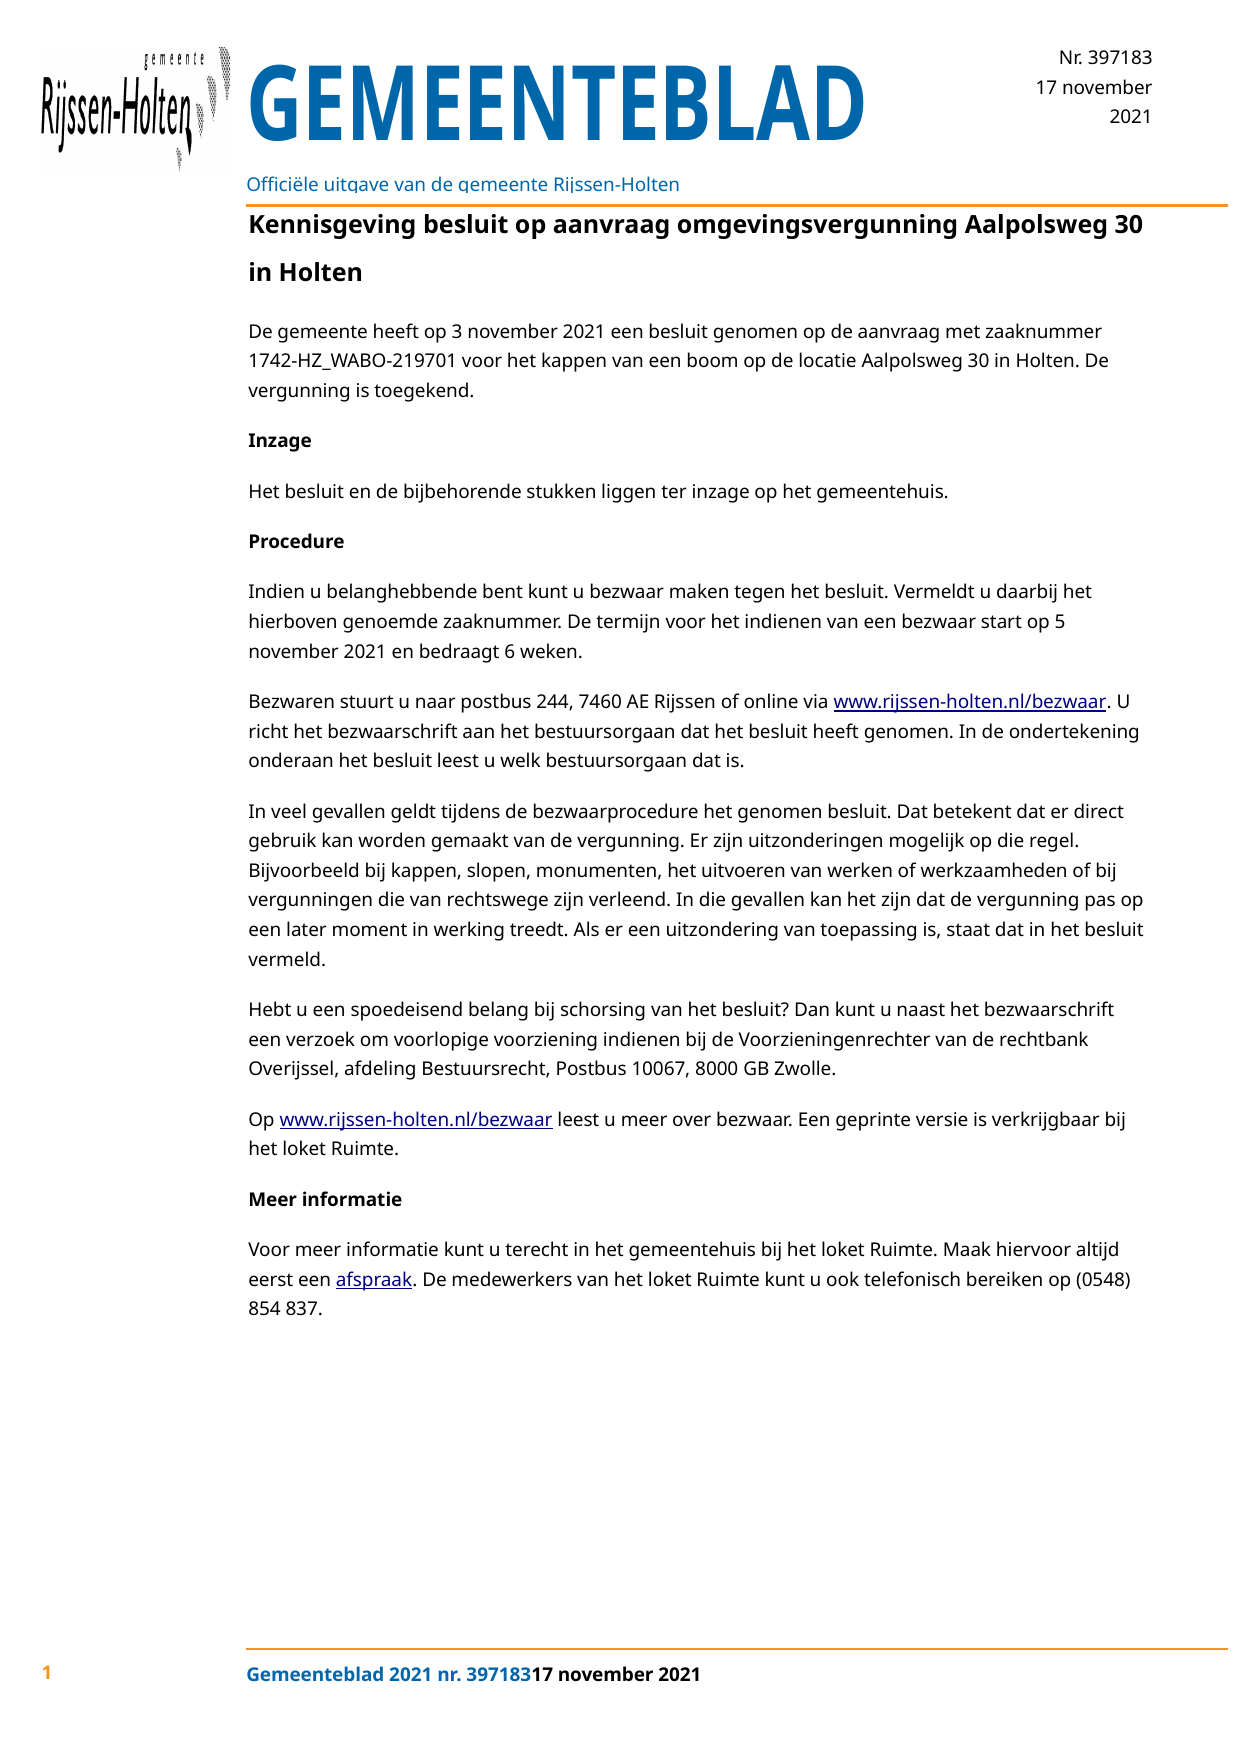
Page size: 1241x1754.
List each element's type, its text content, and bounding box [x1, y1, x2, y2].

text In veel gevallen geldt tijdens de bezwaarprocedure het genomen besluit. Dat betekent dat er direct gebruik kan worden gemaakt van de vergunning. Er zijn uitzonderingen mogelijk op die regel. Bijvoorbeeld bij kappen, slopen, monumenten, het uitvoeren van werken of werkzaamheden of bij vergunningen die van rechtswege zijn verleend. In die gevallen kan het zijn dat de vergunning pas op een later moment in werking treedt. Als er een uitzondering van toepassing is, staat dat in het besluit vermeld. [248, 798, 1152, 972]
text Meer informatie [248, 1186, 1152, 1212]
text Inzage [248, 427, 1152, 453]
text Op www.rijssen-holten.nl/bezwaar leest u meer over bezwaar. Een geprinte versie is verkrijgbaar bij het loket Ruimte. [248, 1106, 1152, 1161]
text Kennisgeving besluit op aanvraag omgevingsvergunning Aalpolsweg 30 in Holten [248, 207, 1152, 288]
text Hebt u een spoedeisend belang bij schorsing van het besluit? Dan kunt u naast het bezwaarschrift een verzoek om voorlopige voorziening indienen bij de Voorzieningenrechter van de rechtbank Overijssel, afdeling Bestuursrecht, Postbus 10067, 8000 GB Zwolle. [248, 996, 1152, 1081]
text De gemeente heeft op 3 november 2021 een besluit genomen op de aanvraag met zaaknummer 1742-HZ_WABO-219701 voor het kappen van een boom op de locatie Aalpolsweg 30 in Holten. De vergunning is toegekend. [248, 318, 1152, 403]
text Voor meer informatie kunt u terecht in het gemeentehuis bij het loket Ruimte. Maak hiervoor altijd eerst een afspraak. De medewerkers van het loket Ruimte kunt u ook telefonisch bereiken op (0548) 854 837. [248, 1236, 1152, 1321]
text Het besluit en de bijbehorende stukken liggen ter inzage op het gemeentehuis. [248, 478, 1152, 504]
picture [41, 47, 231, 172]
text Procedure [248, 528, 1152, 554]
text Bezwaren stuurt u naar postbus 244, 7460 AE Rijssen of online via www.rijssen-holten.nl/bezwaar. U richt het bezwaarschrift aan het bestuursorgaan dat het besluit heeft genomen. In de ondertekening onderaan het besluit leest u welk bestuursorgaan dat is. [248, 688, 1152, 773]
text Indien u belanghebbende bent kunt u bezwaar maken tegen het besluit. Vermeldt u daarbij het hierboven genoemde zaaknummer. De termijn voor het indienen van een bezwaar start op 5 november 2021 en bedraagt 6 weken. [248, 579, 1152, 664]
